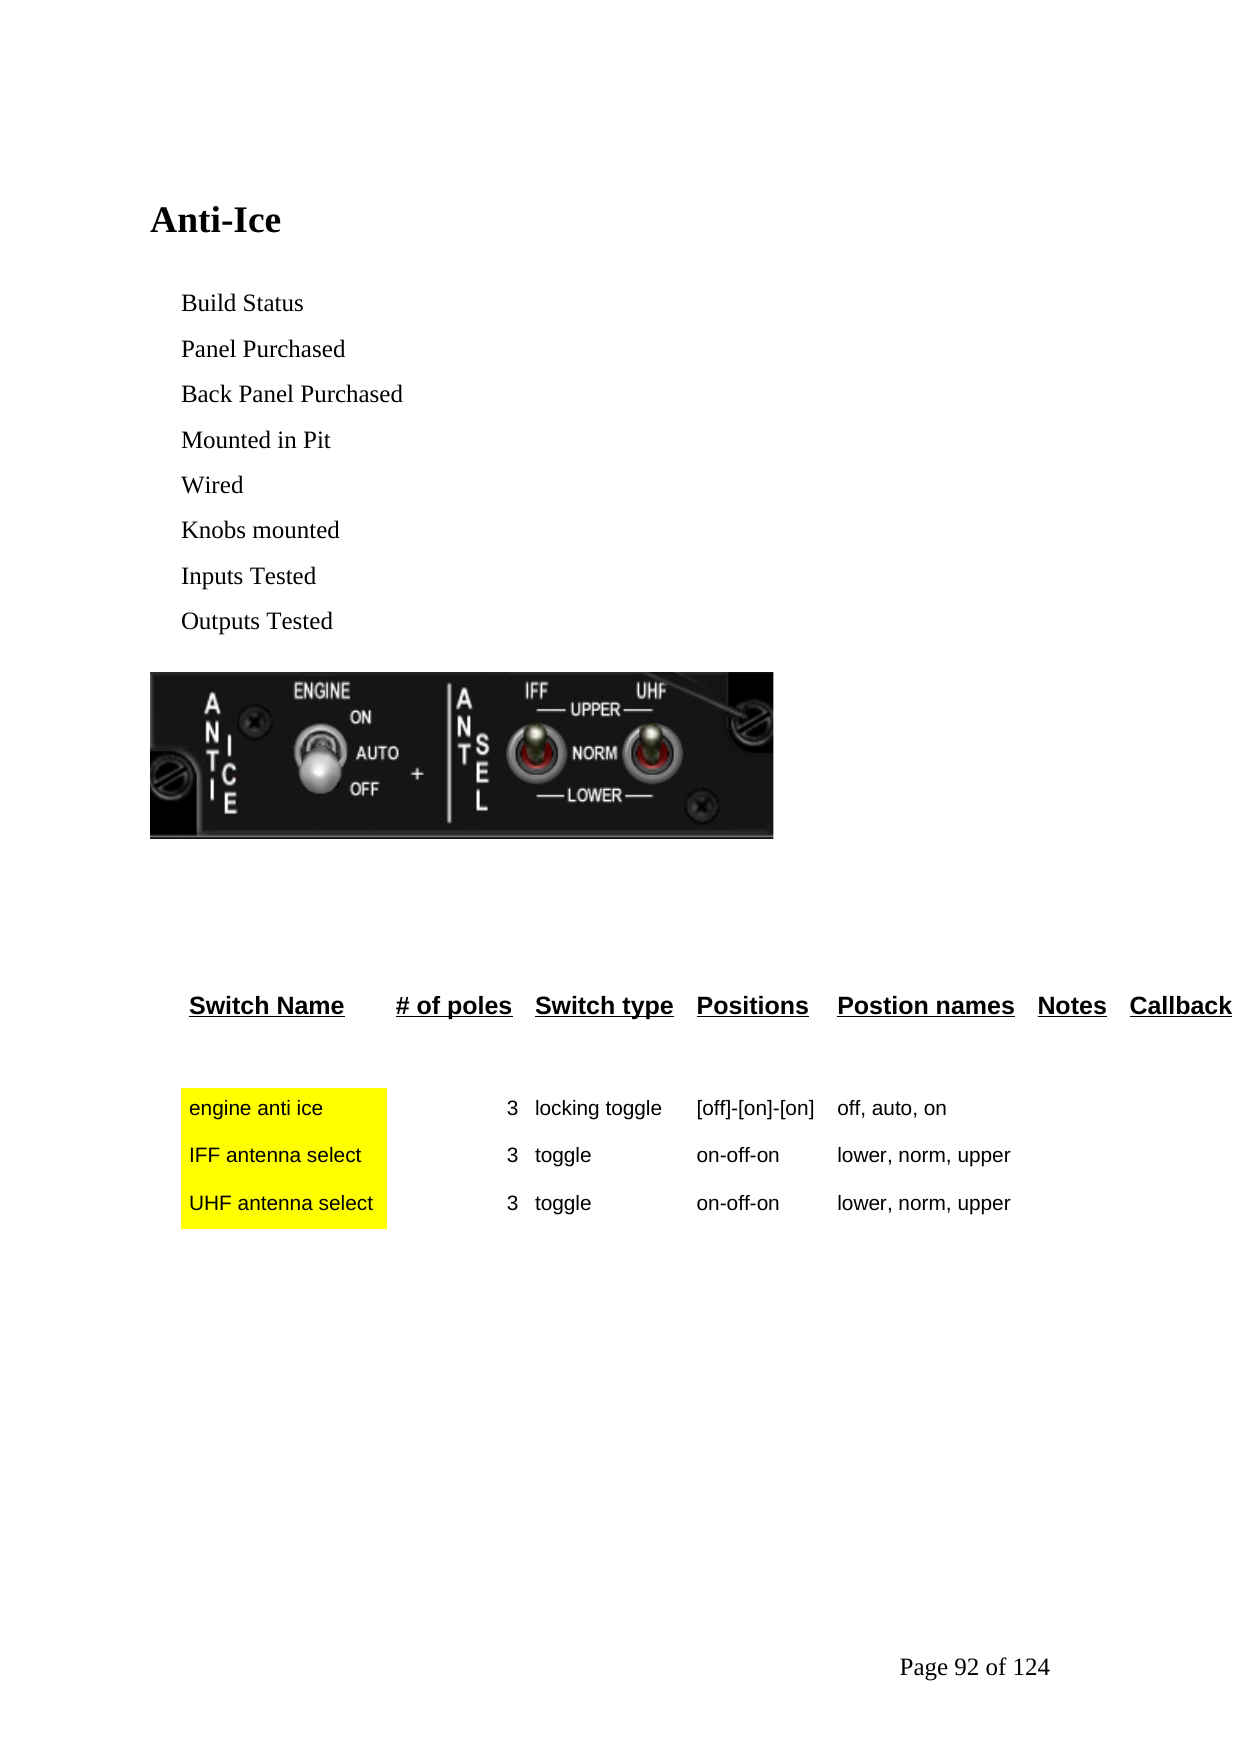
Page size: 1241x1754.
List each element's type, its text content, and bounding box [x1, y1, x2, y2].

table_header Switch type [526, 983, 688, 1042]
subtitle Anti-Ice [150, 198, 1090, 241]
table_cell lower, norm, upper [829, 1182, 1029, 1229]
table_cell Wired [173, 462, 465, 507]
table_cell Panel Purchased [173, 326, 465, 371]
table_cell off, auto, on [829, 1088, 1029, 1135]
table_cell toggle [526, 1135, 688, 1182]
table_cell [465, 326, 652, 371]
table_cell [465, 416, 652, 462]
table_cell [526, 1042, 688, 1088]
table_header Notes [1029, 983, 1121, 1042]
table_cell [181, 1042, 387, 1088]
table_cell [1029, 1135, 1121, 1182]
table_cell [465, 462, 652, 507]
table_cell [829, 1042, 1029, 1088]
table_cell 3 [387, 1135, 526, 1182]
table_header Callback [1121, 983, 1240, 1042]
table_cell [465, 598, 652, 643]
table_cell [1121, 1182, 1240, 1229]
table_cell lower, norm, upper [829, 1135, 1029, 1182]
table_cell [1121, 1088, 1240, 1135]
table_header Positions [688, 983, 829, 1042]
table_cell IFF antenna select [181, 1135, 387, 1182]
table_cell Back Panel Purchased [173, 371, 465, 416]
table_cell [688, 1042, 829, 1088]
table_cell [465, 507, 652, 553]
table_cell 3 [387, 1182, 526, 1229]
table_cell [off]-[on]-[on] [688, 1088, 829, 1135]
table_cell 3 [387, 1088, 526, 1135]
table_cell [465, 553, 652, 598]
table_cell toggle [526, 1182, 688, 1229]
table_cell locking toggle [526, 1088, 688, 1135]
table_cell Knobs mounted [173, 507, 465, 553]
table_cell [1121, 1135, 1240, 1182]
table_cell on-off-on [688, 1182, 829, 1229]
table_cell [1029, 1042, 1121, 1088]
table_cell on-off-on [688, 1135, 829, 1182]
picture [150, 672, 774, 839]
table_cell Mounted in Pit [173, 416, 465, 462]
table_cell [387, 1042, 526, 1088]
table_header Postion names [829, 983, 1029, 1042]
table_cell UHF antenna select [181, 1182, 387, 1229]
table_header Build Status [173, 280, 652, 326]
table_cell Inputs Tested [173, 553, 465, 598]
table_header # of poles [387, 983, 526, 1042]
table_header Switch Name [181, 983, 387, 1042]
table_cell engine anti ice [181, 1088, 387, 1135]
table_cell [1121, 1042, 1240, 1088]
table_cell [1029, 1088, 1121, 1135]
table_cell [1029, 1182, 1121, 1229]
table_cell [465, 371, 652, 416]
table_cell Outputs Tested [173, 598, 465, 643]
